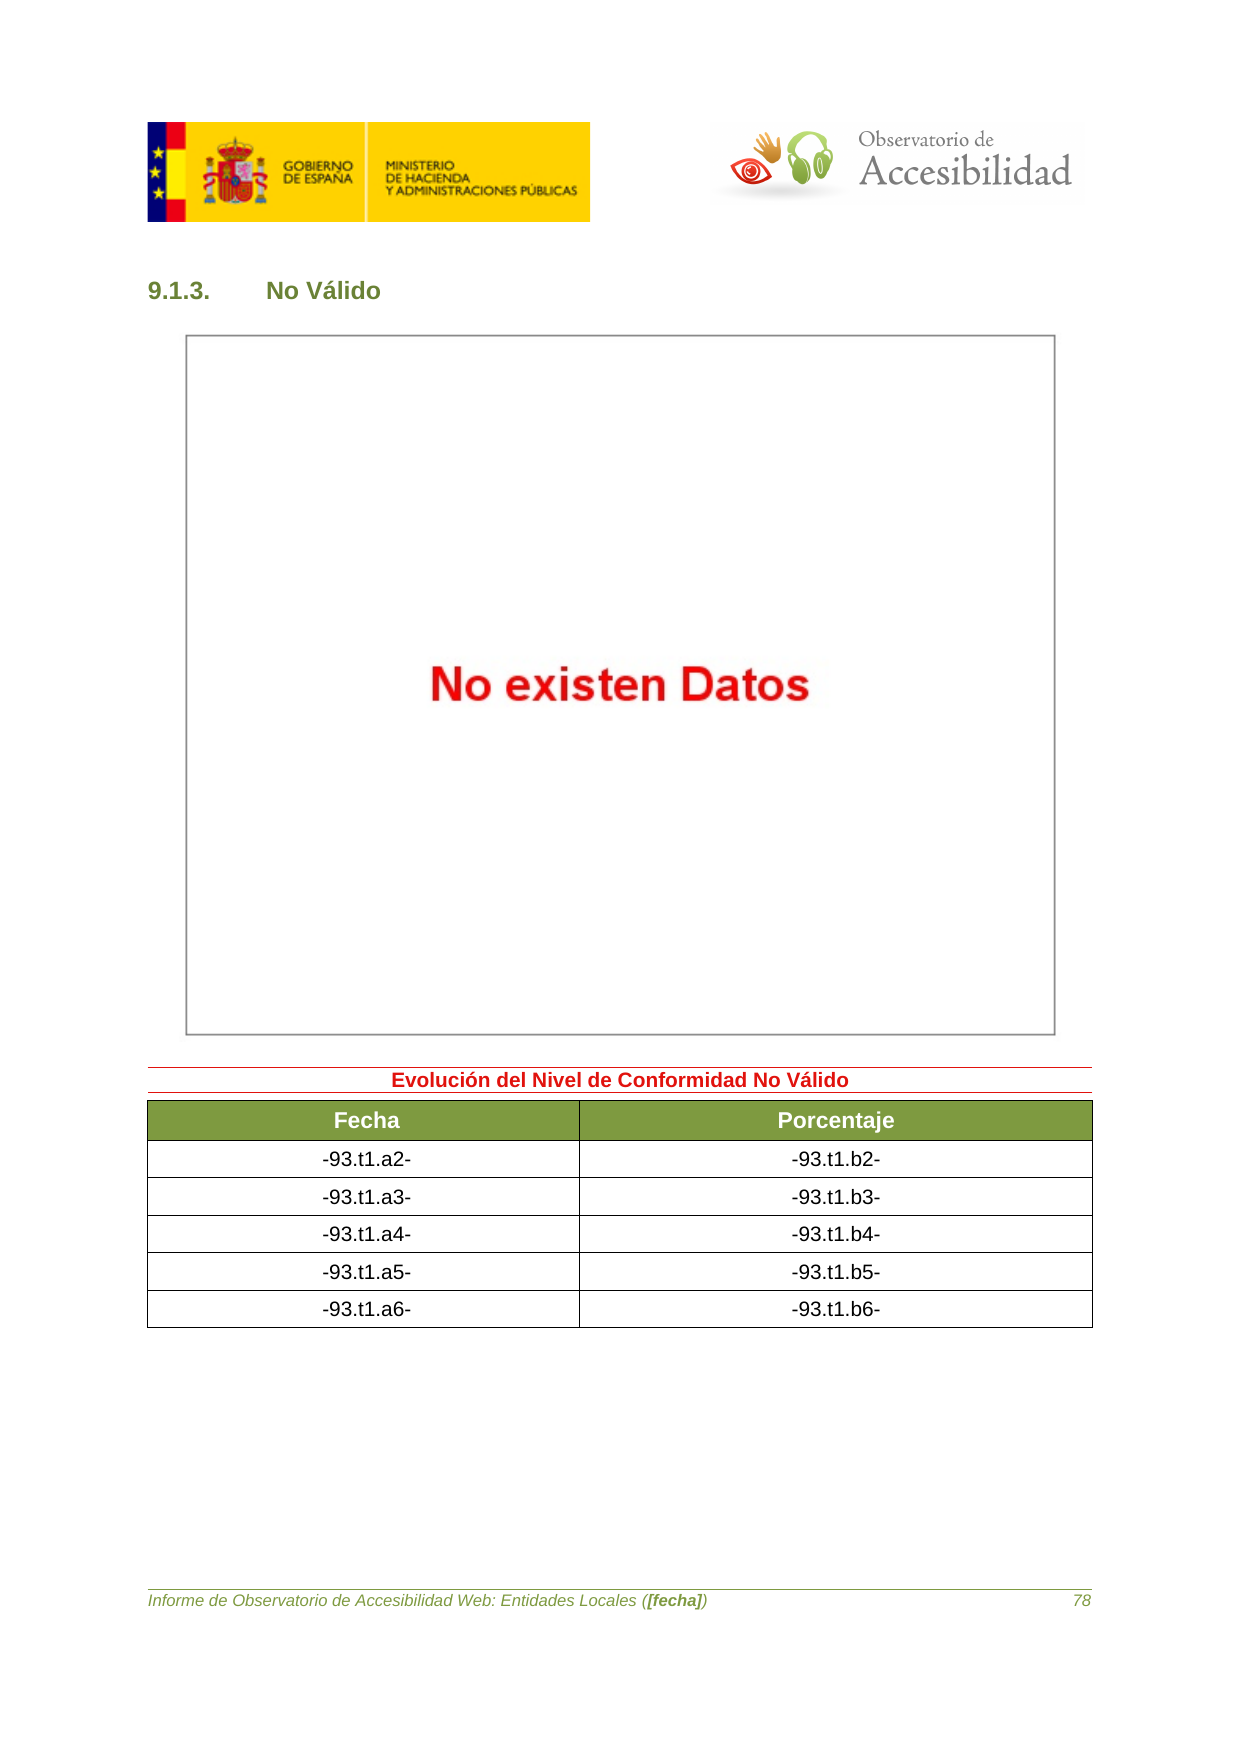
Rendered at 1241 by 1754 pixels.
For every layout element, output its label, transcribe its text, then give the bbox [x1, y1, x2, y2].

table_header Fecha [148, 1101, 579, 1140]
table_cell -93.t1.b2- [580, 1141, 1092, 1177]
table_cell -93.t1.a3- [148, 1178, 579, 1215]
table_header Porcentaje [580, 1101, 1092, 1140]
table_cell -93.t1.a2- [148, 1141, 579, 1177]
table_cell -93.t1.b4- [580, 1216, 1092, 1252]
text Evolución del Nivel de Conformidad No Válido [148, 1068, 1092, 1092]
table_cell -93.t1.b5- [580, 1253, 1092, 1290]
picture [710, 122, 1086, 205]
table_cell -93.t1.a4- [148, 1216, 579, 1252]
picture [147, 122, 591, 222]
table_cell -93.t1.b6- [580, 1291, 1092, 1327]
table_cell -93.t1.a6- [148, 1291, 579, 1327]
list No Válido [148, 276, 1092, 304]
table_cell -93.t1.a5- [148, 1253, 579, 1290]
picture [178, 332, 1062, 1042]
table_cell -93.t1.b3- [580, 1178, 1092, 1215]
